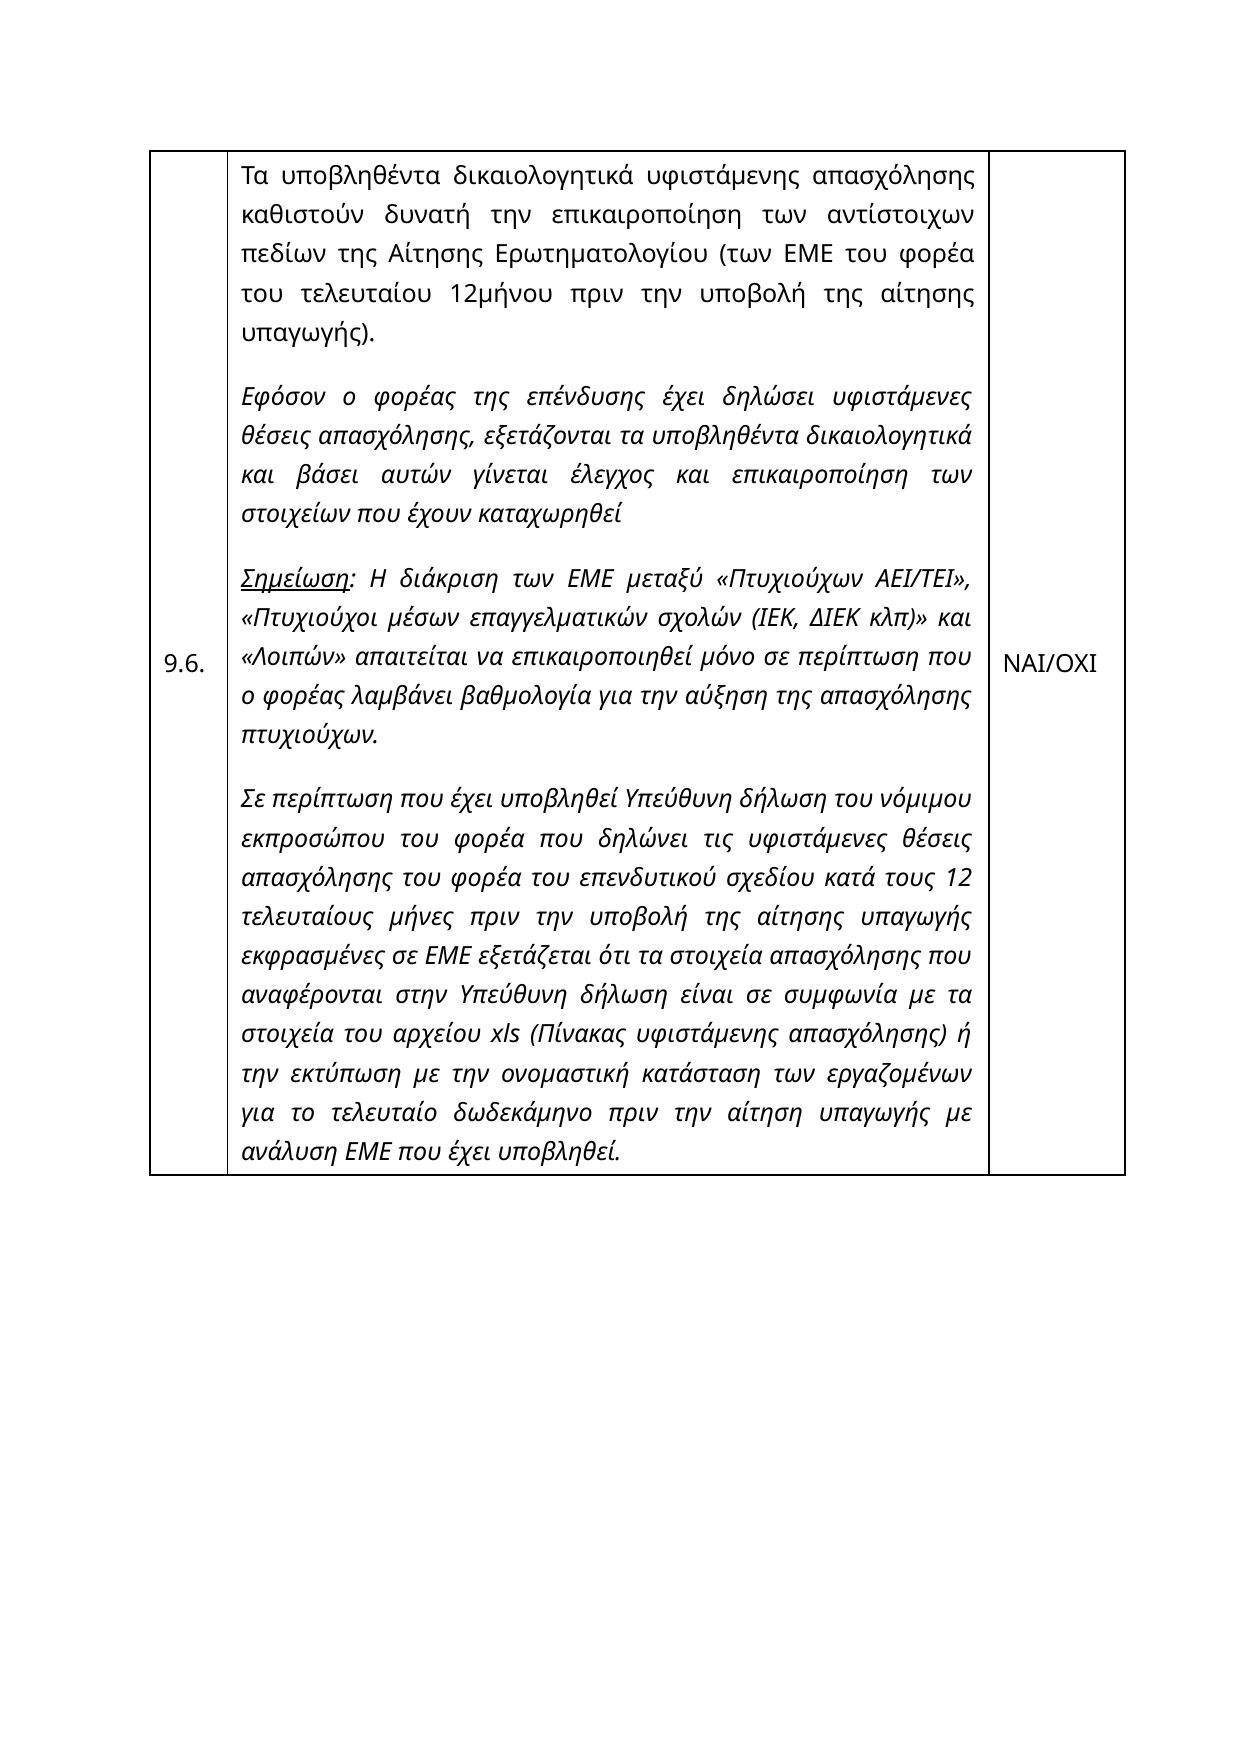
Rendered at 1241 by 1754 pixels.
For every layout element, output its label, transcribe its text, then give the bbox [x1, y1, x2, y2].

table_cell 9.6. [151, 152, 227, 1174]
table_cell Τα υποβληθέντα δικαιολογητικά υφιστάμενης απασχόλησης καθιστούν δυνατή την επικαιροποίηση των αντίστοιχων πεδίων της Αίτησης Ερωτηματολογίου (των ΕΜΕ του φορέα του τελευταίου 12μήνου πριν την υποβολή της αίτησης υπαγωγής). Εφόσον ο φορέας της επένδυσης έχει δηλώσει υφιστάμενες θέσεις απασχόλησης, εξετάζονται τα υποβληθέντα δικαιολογητικά και βάσει αυτών γίνεται έλεγχος και επικαιροποίηση των στοιχείων που έχουν καταχωρηθεί Σημείωση: Η διάκριση των ΕΜΕ μεταξύ «Πτυχιούχων ΑΕΙ/ΤΕΙ», «Πτυχιούχοι μέσων επαγγελματικών σχολών (ΙΕΚ, ΔΙΕΚ κλπ)» και «Λοιπών» απαιτείται να επικαιροποιηθεί μόνο σε περίπτωση που ο φορέας λαμβάνει βαθμολογία για την αύξηση της απασχόλησης πτυχιούχων. Σε περίπτωση που έχει υποβληθεί Υπεύθυνη δήλωση του νόμιμου εκπροσώπου του φορέα που δηλώνει τις υφιστάμενες θέσεις απασχόλησης του φορέα του επενδυτικού σχεδίου κατά τους 12 τελευταίους μήνες πριν την υποβολή της αίτησης υπαγωγής εκφρασμένες σε ΕΜΕ εξετάζεται ότι τα στοιχεία απασχόλησης που αναφέρονται στην Υπεύθυνη δήλωση είναι σε συμφωνία με τα στοιχεία του αρχείου xls (Πίνακας υφιστάμενης απασχόλησης) ή την εκτύπωση με την ονομαστική κατάσταση των εργαζομένων για το τελευταίο δωδεκάμηνο πριν την αίτηση υπαγωγής με ανάλυση ΕΜΕ που έχει υποβληθεί. [228, 152, 988, 1174]
table_cell ΝΑΙ/ΟΧΙ [990, 152, 1124, 1174]
